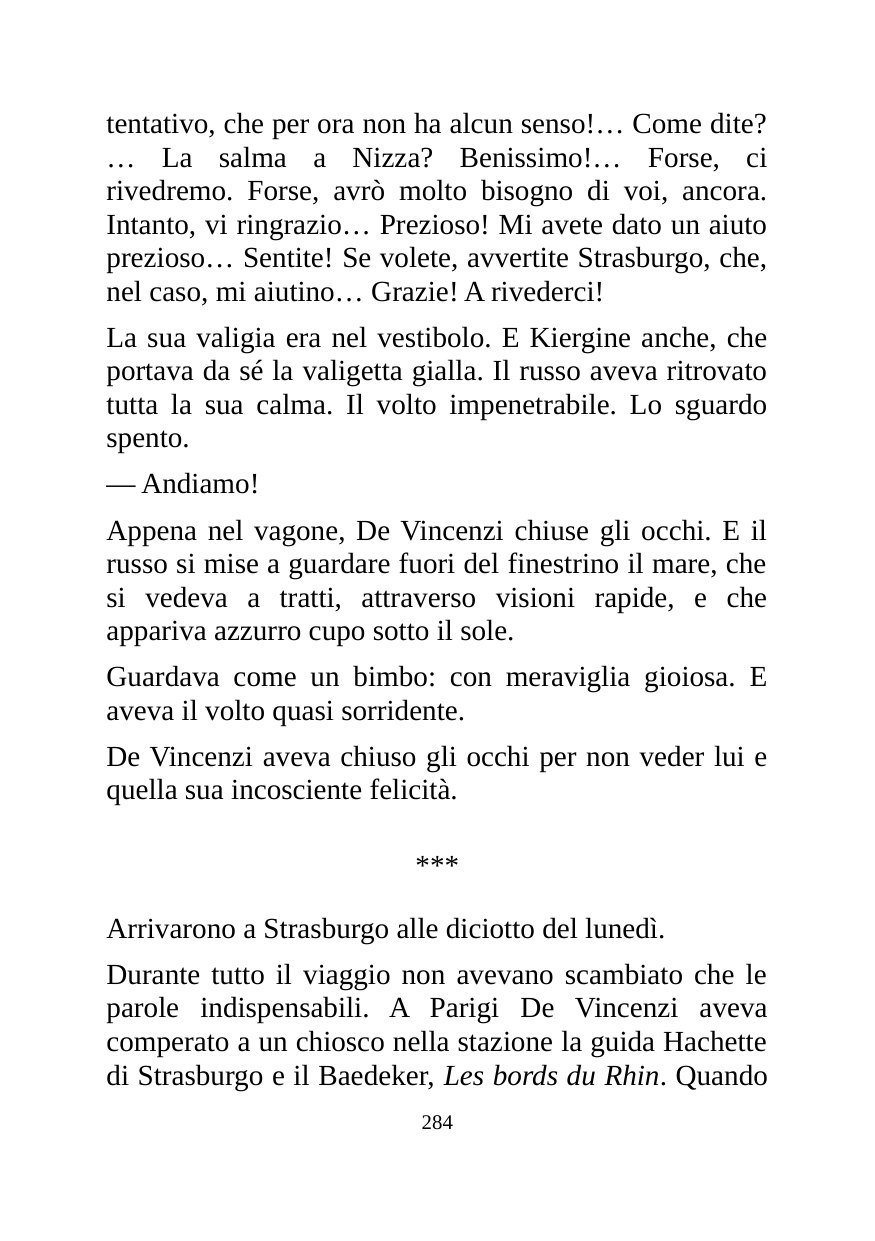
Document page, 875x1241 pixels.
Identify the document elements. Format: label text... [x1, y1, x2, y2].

text De Vincenzi aveva chiuso gli occhi per non veder lui e quella sua incosciente felicità. [106, 739, 768, 806]
text tentativo, che per ora non ha alcun senso!… Come dite?… La salma a Nizza? Benissimo!… Forse, ci rivedremo. Forse, avrò molto bisogno di voi, ancora. Intanto, vi ringrazio… Prezioso! Mi avete dato un aiuto prezioso… Sentite! Se volete, avvertite Strasburgo, che, nel caso, mi aiutino… Grazie! A rivederci! [106, 106, 768, 307]
text Arrivarono a Strasburgo alle diciotto del lunedì. [106, 911, 768, 944]
text Durante tutto il viaggio non avevano scambiato che le parole indispensabili. A Parigi De Vincenzi aveva comperato a un chiosco nella stazione la guida Hachette di Strasburgo e il Baedeker, Les bords du Rhin. Quando [106, 957, 768, 1091]
text *** [106, 848, 768, 882]
text — Andiamo! [106, 467, 768, 500]
text Guardava come un bimbo: con meraviglia gioiosa. E aveva il volto quasi sorridente. [106, 659, 768, 726]
text La sua valigia era nel vestibolo. E Kiergine anche, che portava da sé la valigetta gialla. Il russo aveva ritrovato tutta la sua calma. Il volto impenetrabile. Lo sguardo spento. [106, 320, 768, 454]
text Appena nel vagone, De Vincenzi chiuse gli occhi. E il russo si mise a guardare fuori del finestrino il mare, che si vedeva a tratti, attraverso visioni rapide, e che appariva azzurro cupo sotto il sole. [106, 513, 768, 647]
